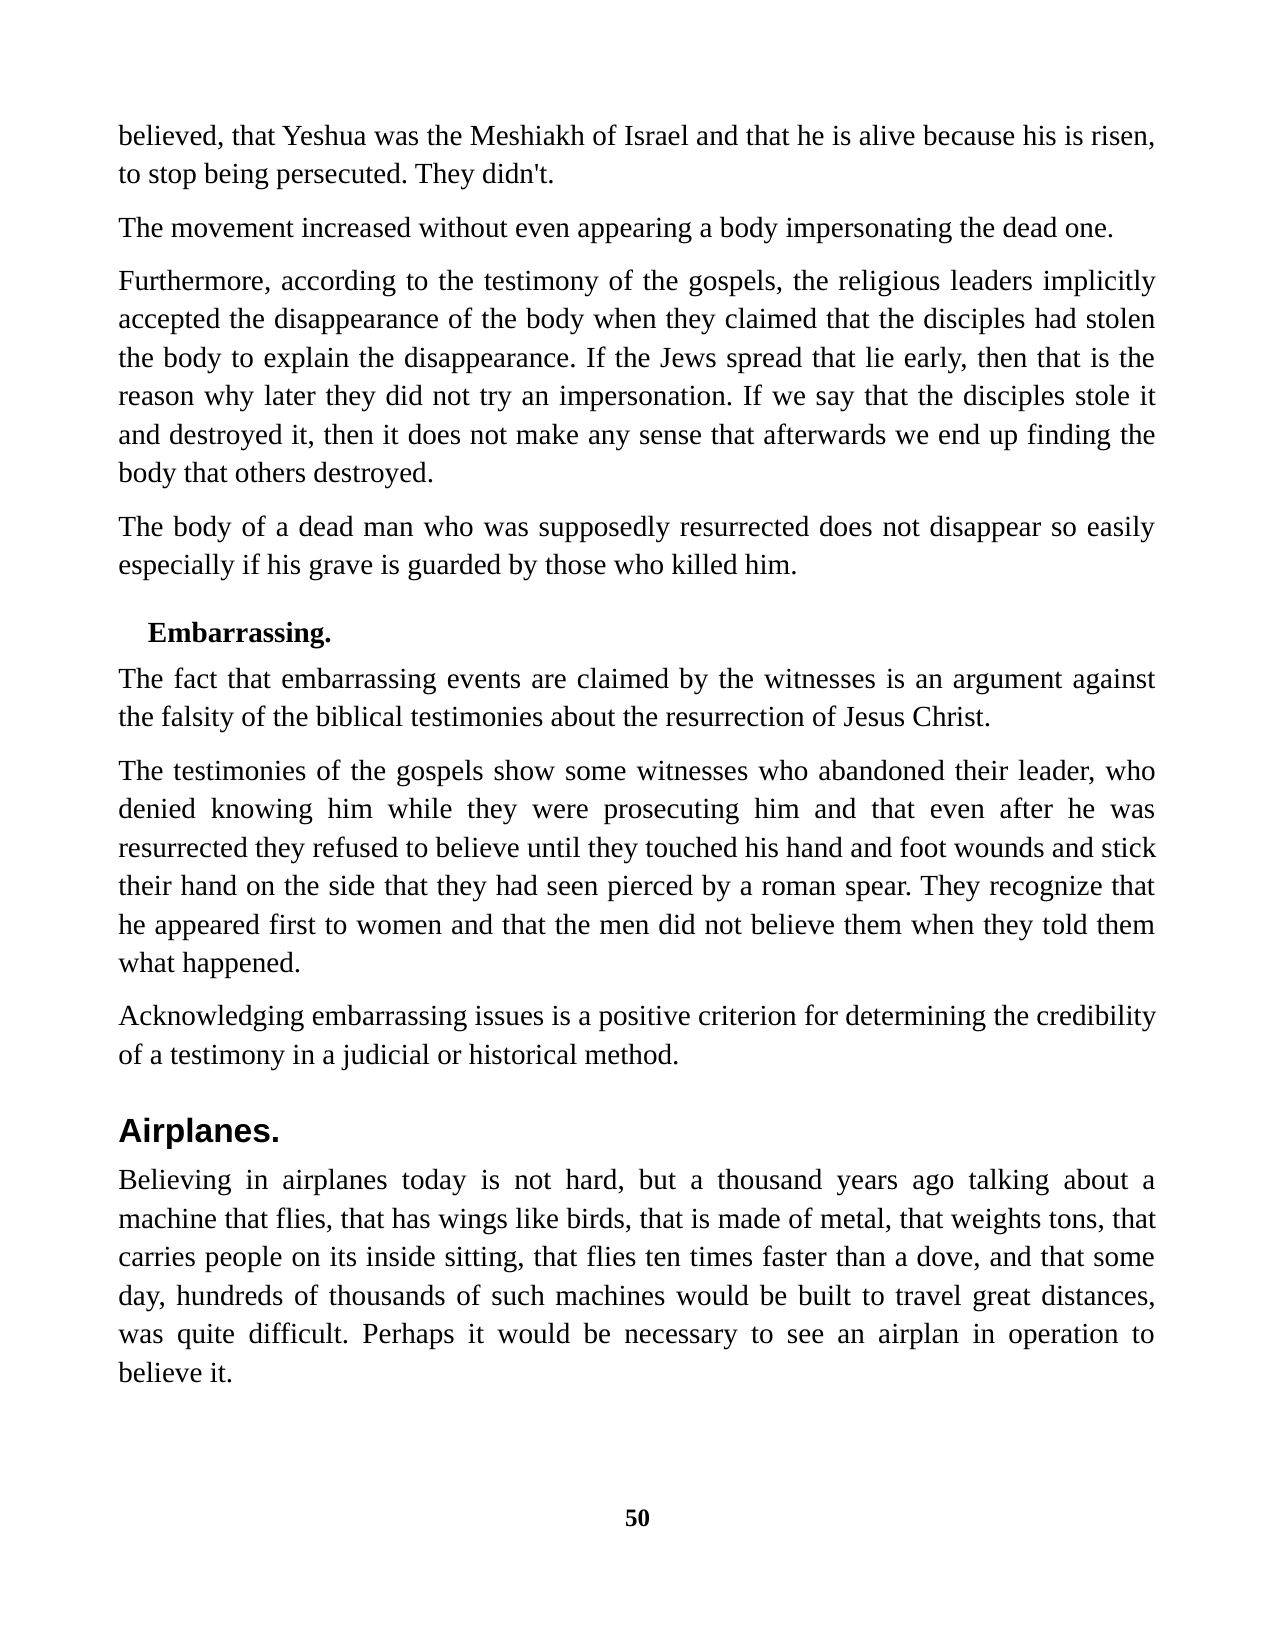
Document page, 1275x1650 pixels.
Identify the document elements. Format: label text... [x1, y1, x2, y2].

text The testimonies of the gospels show some witnesses who abandoned their leader, who denied knowing him while they were prosecuting him and that even after he was resurrected they refused to believe until they touched his hand and foot wounds and stick their hand on the side that they had seen pierced by a roman spear. They recognize that he appeared first to women and that the men did not believe them when they told them what happened. [118, 753, 1157, 979]
text The fact that embarrassing events are claimed by the witnesses is an argument against the falsity of the biblical testimonies about the resurrection of Jesus Christ. [118, 661, 1157, 733]
subtitle Embarrassing. [148, 615, 1157, 648]
text The body of a dead man who was supposedly resurrected does not disappear so easily especially if his grave is guarded by those who killed him. [118, 509, 1157, 581]
text The movement increased without even appearing a body impersonating the dead one. [118, 210, 1157, 243]
subtitle Airplanes. [118, 1111, 1157, 1150]
text Furthermore, according to the testimony of the gospels, the religious leaders implicitly accepted the disappearance of the body when they claimed that the disciples had stolen the body to explain the disappearance. If the Jews spread that lie early, then that is the reason why later they did not try an impersonation. If we say that the disciples stole it and destroyed it, then it does not make any sense that afterwards we end up finding the body that others destroyed. [118, 263, 1157, 489]
text believed, that Yeshua was the Meshiakh of Israel and that he is alive because his is risen, to stop being persecuted. They didn't. [118, 118, 1157, 190]
text Believing in airplanes today is not hard, but a thousand years ago talking about a machine that flies, that has wings like birds, that is made of metal, that weights tons, that carries people on its inside sitting, that flies ten times faster than a dove, and that some day, hundreds of thousands of such machines would be built to travel great distances, was quite difficult. Perhaps it would be necessary to see an airplan in operation to believe it. [118, 1162, 1157, 1388]
text Acknowledging embarrassing issues is a positive criterion for determining the credibility of a testimony in a judicial or historical method. [118, 998, 1157, 1071]
